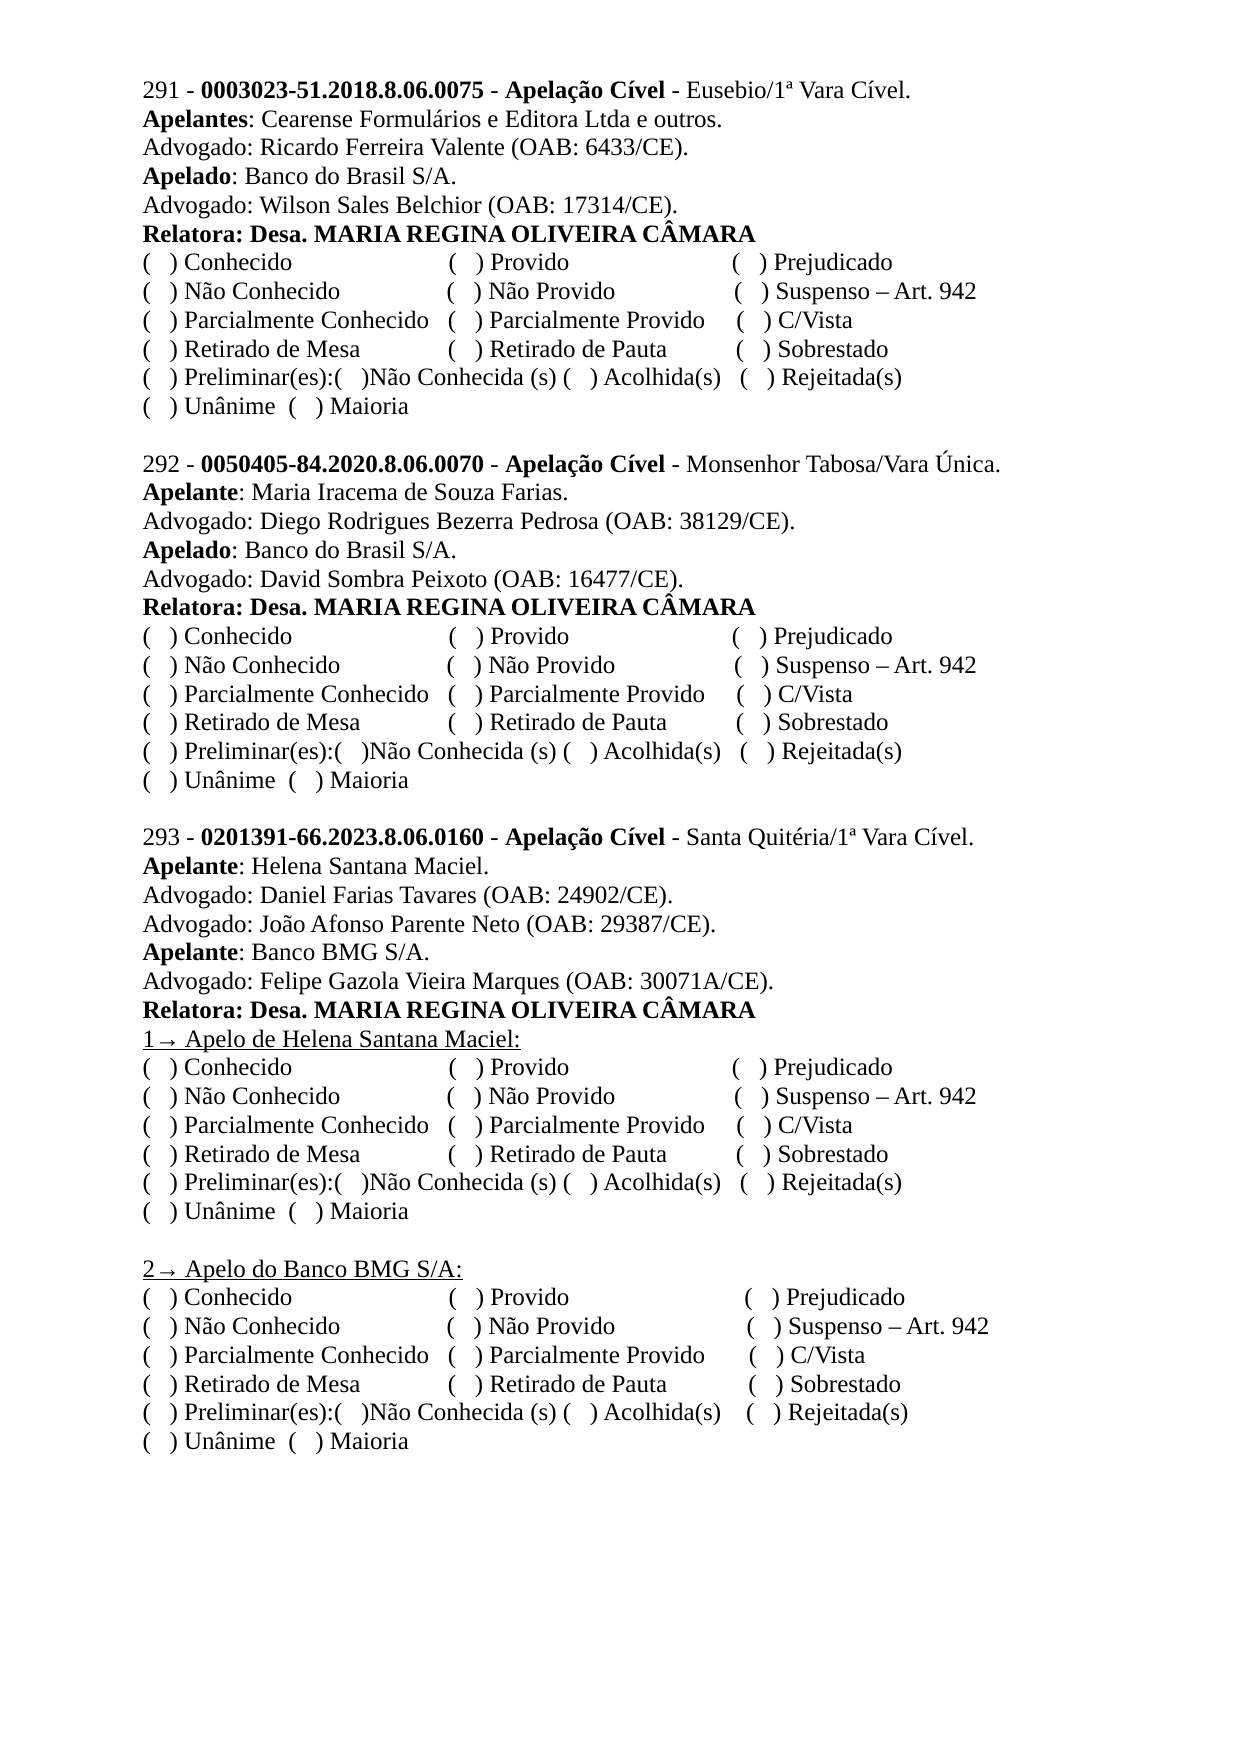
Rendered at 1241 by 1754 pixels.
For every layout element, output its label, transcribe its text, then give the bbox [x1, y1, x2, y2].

text ( ) Retirado de Mesa ( ) Retirado de Pauta ( ) Sobrestado [142, 334, 1158, 362]
text ( ) Não Conhecido ( ) Não Provido ( ) Suspenso – Art. 942 [142, 1081, 1158, 1110]
text ( ) Preliminar(es):( )Não Conhecida (s) ( ) Acolhida(s) ( ) Rejeitada(s) [142, 362, 1158, 391]
text 293 - 0201391-66.2023.8.06.0160 - Apelação Cível - Santa Quitéria/1ª Vara Cível. [142, 822, 1141, 851]
text Relatora: Desa. MARIA REGINA OLIVEIRA CÂMARA [142, 592, 1141, 621]
text 292 - 0050405-84.2020.8.06.0070 - Apelação Cível - Monsenhor Tabosa/Vara Única. [142, 449, 1141, 477]
text Apelado: Banco do Brasil S/A. [142, 161, 1141, 190]
text Apelantes: Cearense Formulários e Editora Ltda e outros. [142, 104, 1141, 132]
text Apelante: Banco BMG S/A. [142, 937, 1141, 966]
text ( ) Conhecido ( ) Provido ( ) Prejudicado [142, 621, 1141, 650]
text Advogado: Diego Rodrigues Bezerra Pedrosa (OAB: 38129/CE). [142, 506, 1141, 535]
text Advogado: Wilson Sales Belchior (OAB: 17314/CE). [142, 190, 1141, 219]
text ( ) Preliminar(es):( )Não Conhecida (s) ( ) Acolhida(s) ( ) Rejeitada(s) [142, 1167, 1158, 1196]
text ( ) Unânime ( ) Maioria [142, 765, 1158, 794]
text 2→ Apelo do Banco BMG S/A: [142, 1254, 1141, 1282]
text ( ) Parcialmente Conhecido ( ) Parcialmente Provido ( ) C/Vista [142, 1340, 1158, 1369]
text ( ) Parcialmente Conhecido ( ) Parcialmente Provido ( ) C/Vista [142, 679, 1158, 707]
text Relatora: Desa. MARIA REGINA OLIVEIRA CÂMARA [142, 219, 1141, 247]
text ( ) Retirado de Mesa ( ) Retirado de Pauta ( ) Sobrestado [142, 1139, 1158, 1167]
text Apelado: Banco do Brasil S/A. [142, 535, 1141, 564]
text Relatora: Desa. MARIA REGINA OLIVEIRA CÂMARA [142, 995, 1141, 1024]
text ( ) Unânime ( ) Maioria [142, 1196, 1158, 1225]
text ( ) Retirado de Mesa ( ) Retirado de Pauta ( ) Sobrestado [142, 707, 1158, 736]
text ( ) Unânime ( ) Maioria [142, 391, 1158, 420]
text ( ) Parcialmente Conhecido ( ) Parcialmente Provido ( ) C/Vista [142, 305, 1158, 334]
text ( ) Retirado de Mesa ( ) Retirado de Pauta ( ) Sobrestado [142, 1369, 1158, 1397]
text ( ) Conhecido ( ) Provido ( ) Prejudicado [142, 1282, 1141, 1311]
text Advogado: Ricardo Ferreira Valente (OAB: 6433/CE). [142, 132, 1141, 161]
text ( ) Preliminar(es):( )Não Conhecida (s) ( ) Acolhida(s) ( ) Rejeitada(s) [142, 736, 1158, 765]
text 291 - 0003023-51.2018.8.06.0075 - Apelação Cível - Eusebio/1ª Vara Cível. [142, 75, 1141, 104]
text Advogado: Felipe Gazola Vieira Marques (OAB: 30071A/CE). [142, 966, 1141, 995]
text Apelante: Maria Iracema de Souza Farias. [142, 477, 1141, 506]
text Advogado: Daniel Farias Tavares (OAB: 24902/CE). [142, 880, 1141, 909]
text 1→ Apelo de Helena Santana Maciel: [142, 1024, 1141, 1052]
text Advogado: João Afonso Parente Neto (OAB: 29387/CE). [142, 909, 1141, 937]
text ( ) Conhecido ( ) Provido ( ) Prejudicado [142, 1052, 1141, 1081]
text ( ) Não Conhecido ( ) Não Provido ( ) Suspenso – Art. 942 [142, 650, 1158, 679]
text ( ) Não Conhecido ( ) Não Provido ( ) Suspenso – Art. 942 [142, 276, 1158, 305]
text Apelante: Helena Santana Maciel. [142, 851, 1141, 880]
text Advogado: David Sombra Peixoto (OAB: 16477/CE). [142, 564, 1141, 592]
text ( ) Conhecido ( ) Provido ( ) Prejudicado [142, 247, 1141, 276]
text ( ) Não Conhecido ( ) Não Provido ( ) Suspenso – Art. 942 [142, 1311, 1158, 1340]
text ( ) Unânime ( ) Maioria [142, 1426, 1158, 1455]
text ( ) Parcialmente Conhecido ( ) Parcialmente Provido ( ) C/Vista [142, 1110, 1158, 1139]
text ( ) Preliminar(es):( )Não Conhecida (s) ( ) Acolhida(s) ( ) Rejeitada(s) [142, 1397, 1158, 1426]
